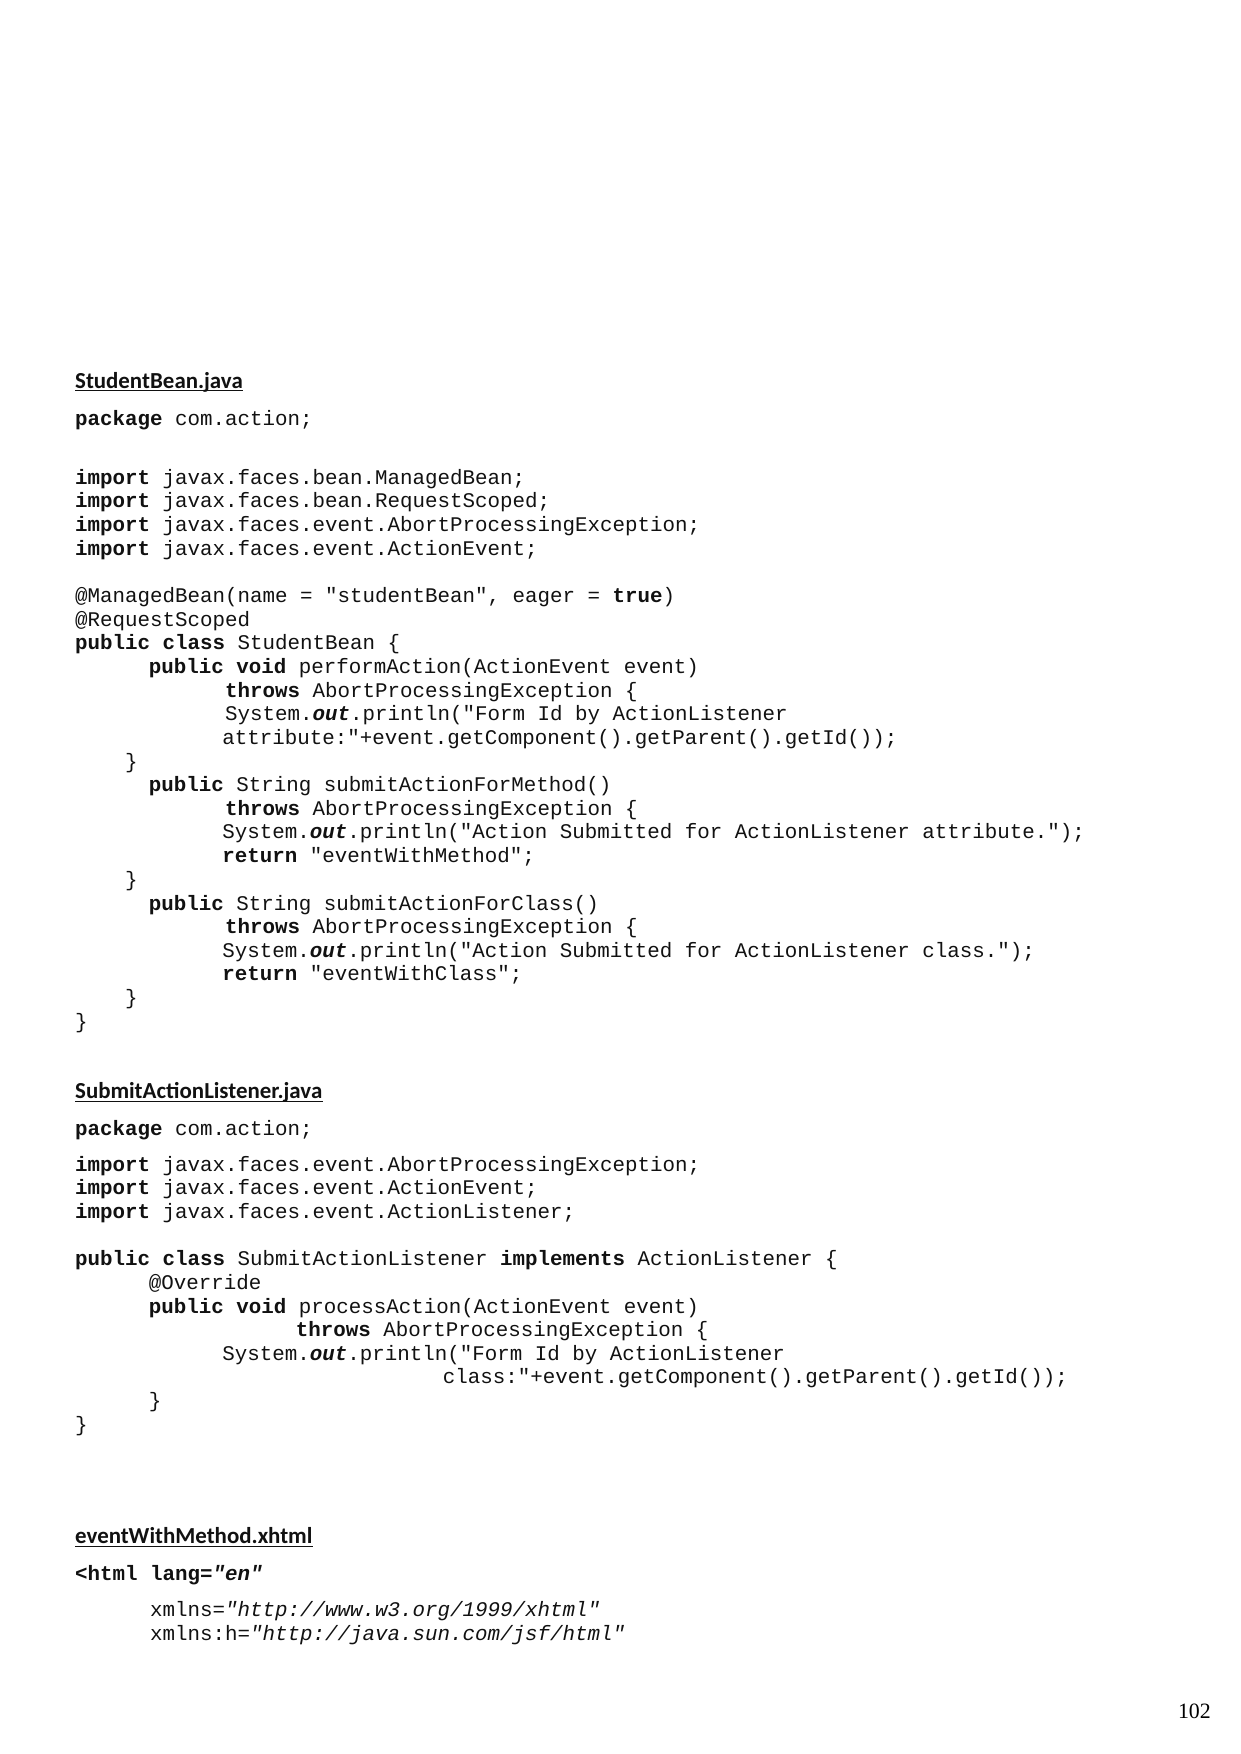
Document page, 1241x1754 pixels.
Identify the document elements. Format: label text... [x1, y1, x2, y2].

text import javax.faces.bean.ManagedBean; [75, 467, 1211, 491]
text public String submitActionForMethod() [75, 774, 1211, 798]
text <html lang="en" [75, 1563, 1211, 1587]
text } [75, 1390, 1211, 1414]
text eventWithMethod.xhtml [75, 1521, 1211, 1549]
text throws AbortProcessingException { [75, 916, 1211, 940]
text StudentBean.java [75, 366, 1211, 394]
text import javax.faces.event.AbortProcessingException; [75, 514, 1211, 538]
text package com.action; [75, 1118, 1211, 1142]
text @Override [75, 1272, 1211, 1296]
text xmlns:h="http://java.sun.com/jsf/html" [75, 1622, 1211, 1646]
text } [75, 1011, 1211, 1034]
text SubmitActionListener.java [75, 1076, 1211, 1104]
text } [75, 1414, 1211, 1437]
text import javax.faces.event.ActionEvent; [75, 1177, 1211, 1201]
text @RequestScoped [75, 609, 1211, 632]
text import javax.faces.bean.RequestScoped; [75, 491, 1211, 514]
text } [75, 751, 1211, 774]
text return "eventWithClass"; [75, 963, 1211, 987]
text throws AbortProcessingException { [75, 798, 1211, 822]
text @ManagedBean(name = "studentBean", eager = true) [75, 585, 1211, 609]
text import javax.faces.event.AbortProcessingException; [75, 1154, 1211, 1177]
text import javax.faces.event.ActionListener; [75, 1201, 1211, 1225]
text } [75, 987, 1211, 1011]
text System.out.println("Form Id by ActionListener attribute:"+event.getComponent().getParent().getId()); [75, 703, 1211, 751]
text import javax.faces.event.ActionEvent; [75, 538, 1211, 561]
text System.out.println("Action Submitted for ActionListener class."); [75, 940, 1211, 963]
text public class SubmitActionListener implements ActionListener { [75, 1248, 1211, 1272]
text public class StudentBean { [75, 632, 1211, 656]
text xmlns="http://www.w3.org/1999/xhtml" [75, 1599, 1211, 1622]
text throws AbortProcessingException { [75, 680, 1211, 703]
text System.out.println("Action Submitted for ActionListener attribute."); [75, 822, 1211, 845]
text public void performAction(ActionEvent event) [75, 656, 1211, 680]
text throws AbortProcessingException { [75, 1319, 1211, 1343]
text package com.action; [75, 408, 1211, 431]
text System.out.println("Form Id by ActionListener class:"+event.getComponent().getParent().getId()); [75, 1343, 1211, 1390]
text } [75, 869, 1211, 892]
text return "eventWithMethod"; [75, 845, 1211, 869]
text public String submitActionForClass() [75, 892, 1211, 916]
text public void processAction(ActionEvent event) [75, 1296, 1211, 1319]
